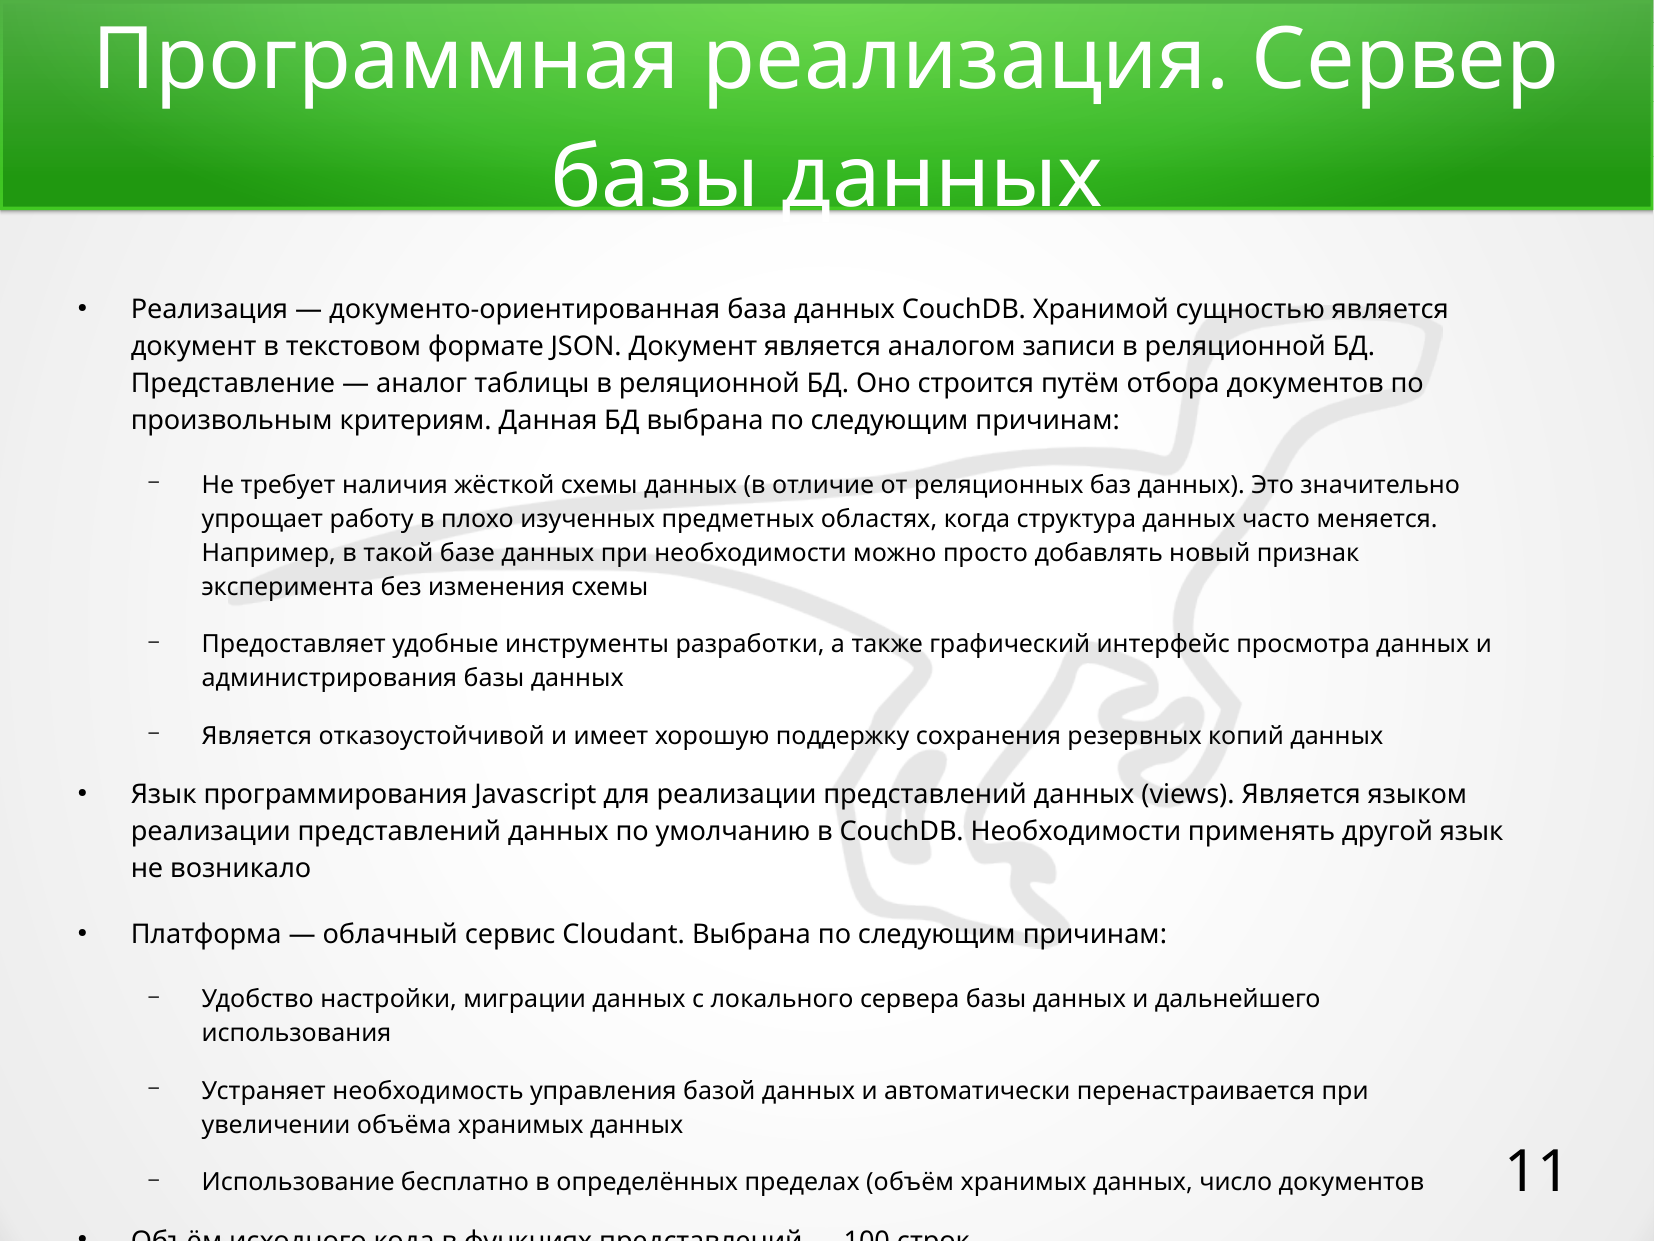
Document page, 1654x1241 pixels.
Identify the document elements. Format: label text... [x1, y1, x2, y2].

title Программная реализация. Сервер базы данных [82, 10, 1571, 219]
list Реализация — документо-ориентированная база данных CouchDB. Хранимой сущностью является документ в текстовом формате JSON. Документ является аналогом записи в реляционной БД. Представление — аналог таблицы в реляционной БД. Оно строится путём отбора документов по произвольным критериям. Данная БД выбрана по следующим причинам: Не требует наличия жёсткой схемы данных (в отличие от реляционных баз данных). Это значительно упрощает работу в плохо изученных предметных областях, когда структура данных часто меняется. Например, в такой базе данных при необходимости можно просто добавлять новый признак эксперимента без изменения схемы Предоставляет удобные инструменты разработки, а также графический интерфейс просмотра данных и администрирования базы данных Является отказоустойчивой и имеет хорошую поддержку сохранения резервных копий данных Язык программирования Javascript для реализации представлений данных (views). Является языком реализации представлений данных по умолчанию в CouchDB. Необходимости применять другой язык не возникало Платформа — облачный сервис Cloudant. Выбрана по следующим причинам: Удобство настройки, миграции данных с локального сервера базы данных и дальнейшего использования Устраняет необходимость управления базой данных и автоматически перенастраивается при увеличении объёма хранимых данных Использование бесплатно в определённых пределах (объём хранимых данных, число документов Объём исходного кода в функциях представлений — 100 строк [59, 290, 1516, 1186]
